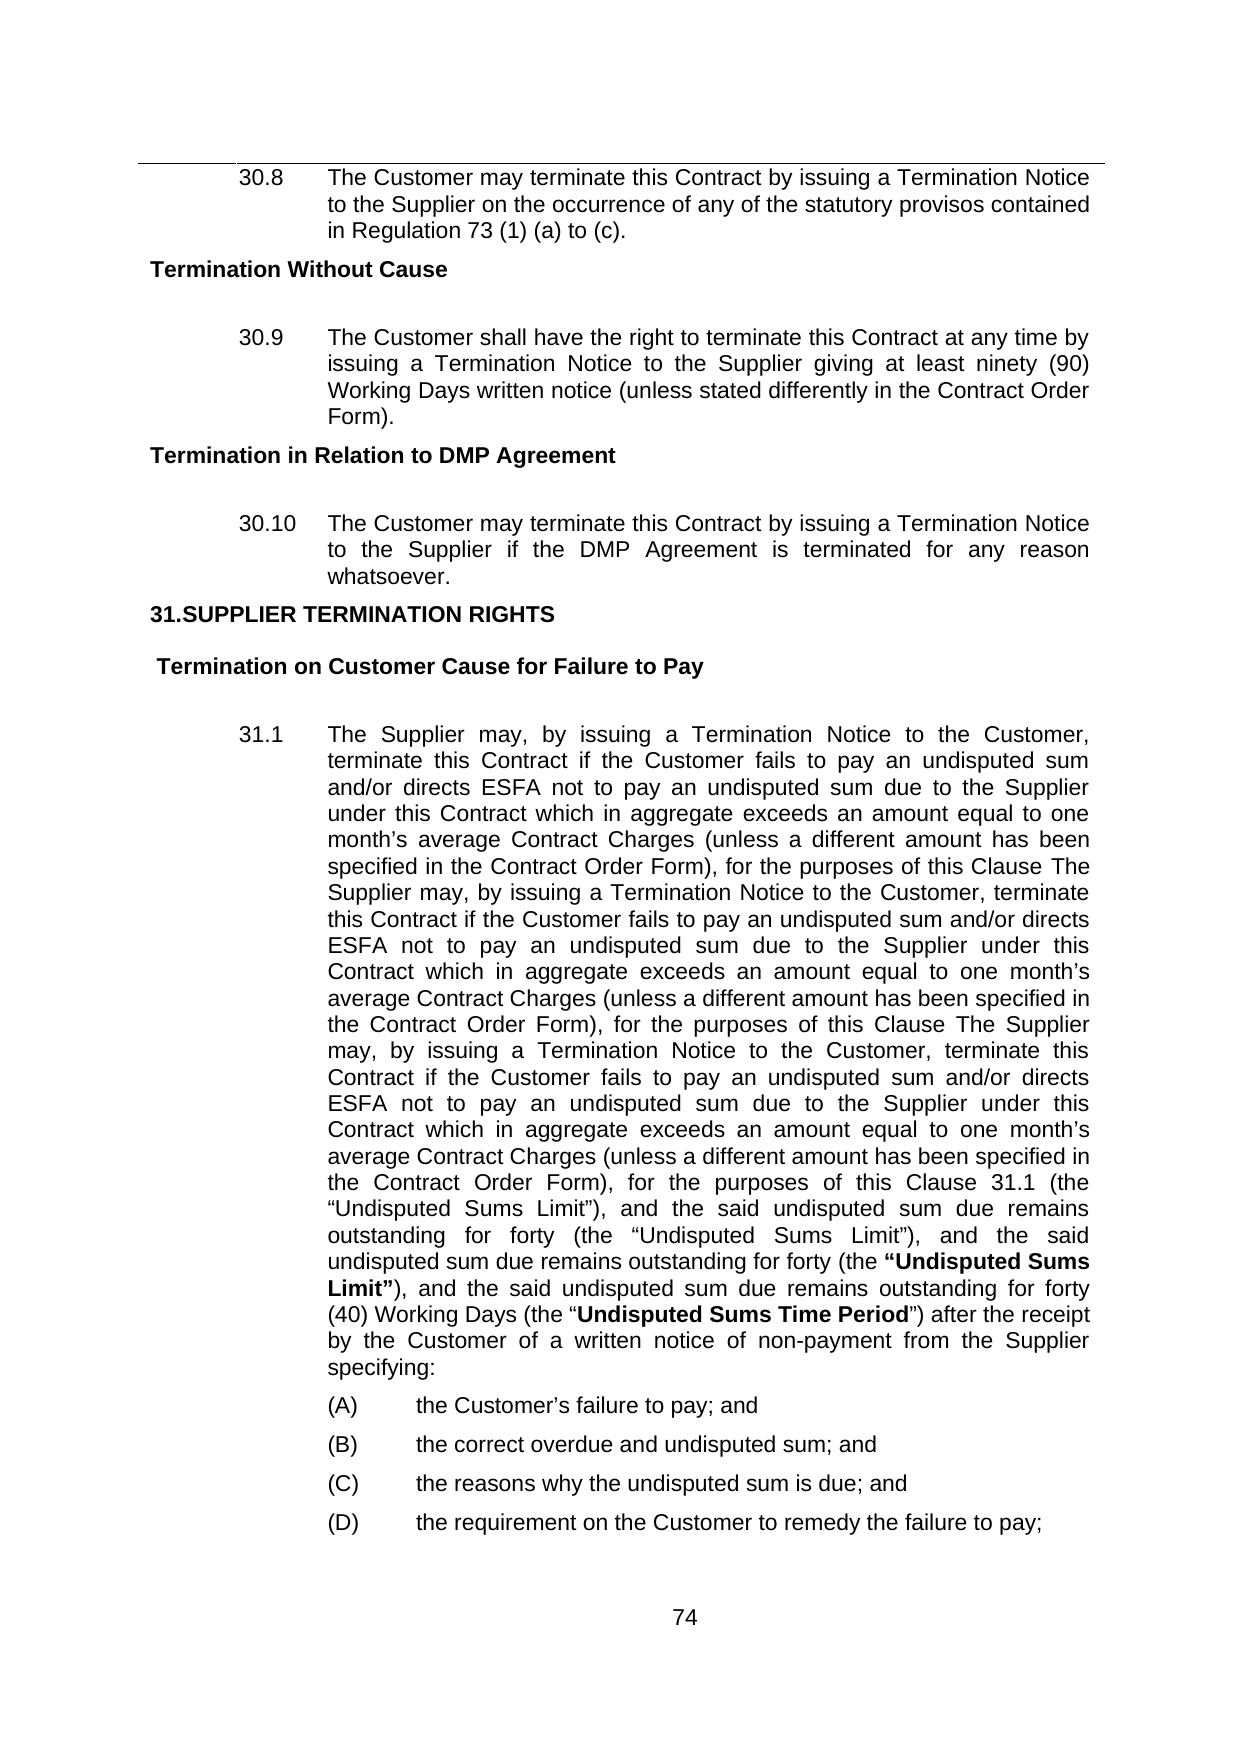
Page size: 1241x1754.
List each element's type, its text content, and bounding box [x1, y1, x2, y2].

text Termination Without Cause [150, 256, 1085, 282]
list The Customer shall have the right to terminate this Contract at any time by issuing a Termination Notice to the Supplier giving at least ninety (90) Working Days written notice (unless stated differently in the Contract Order Form). [239, 324, 1090, 429]
list [239, 150, 1090, 163]
list The Customer may terminate this Contract by issuing a Termination Notice to the Supplier on the occurrence of any of the statutory provisos contained in Regulation 73 (1) (a) to (c). [239, 164, 1090, 243]
subtitle SUPPLIER TERMINATION RIGHTS [150, 601, 1090, 628]
list The Customer may terminate this Contract by issuing a Termination Notice to the Supplier if the DMP Agreement is terminated for any reason whatsoever. [239, 510, 1090, 589]
list the reasons why the undisputed sum is due; and [327, 1470, 1090, 1496]
text Termination in Relation to DMP Agreement [150, 442, 1085, 468]
list The Supplier may, by issuing a Termination Notice to the Customer, terminate this Contract if the Customer fails to pay an undisputed sum and/or directs ESFA not to pay an undisputed sum due to the Supplier under this Contract which in aggregate exceeds an amount equal to one month’s average Contract Charges (unless a different amount has been specified in the Contract Order Form), for the purposes of this Clause 31.1 (the “Undisputed Sums Limit”), and the said undisputed sum due remains outstanding for forty (40) Working Days (the “Undisputed Sums Time Period”) after the receipt by the Customer of a written notice of non-payment from the Supplier specifying: [239, 721, 1090, 1380]
text Termination on Customer Cause for Failure to Pay [150, 653, 1090, 679]
list the requirement on the Customer to remedy the failure to pay; [327, 1509, 1090, 1535]
list the correct overdue and undisputed sum; and [327, 1431, 1090, 1458]
list the Customer’s failure to pay; and [327, 1392, 1090, 1419]
